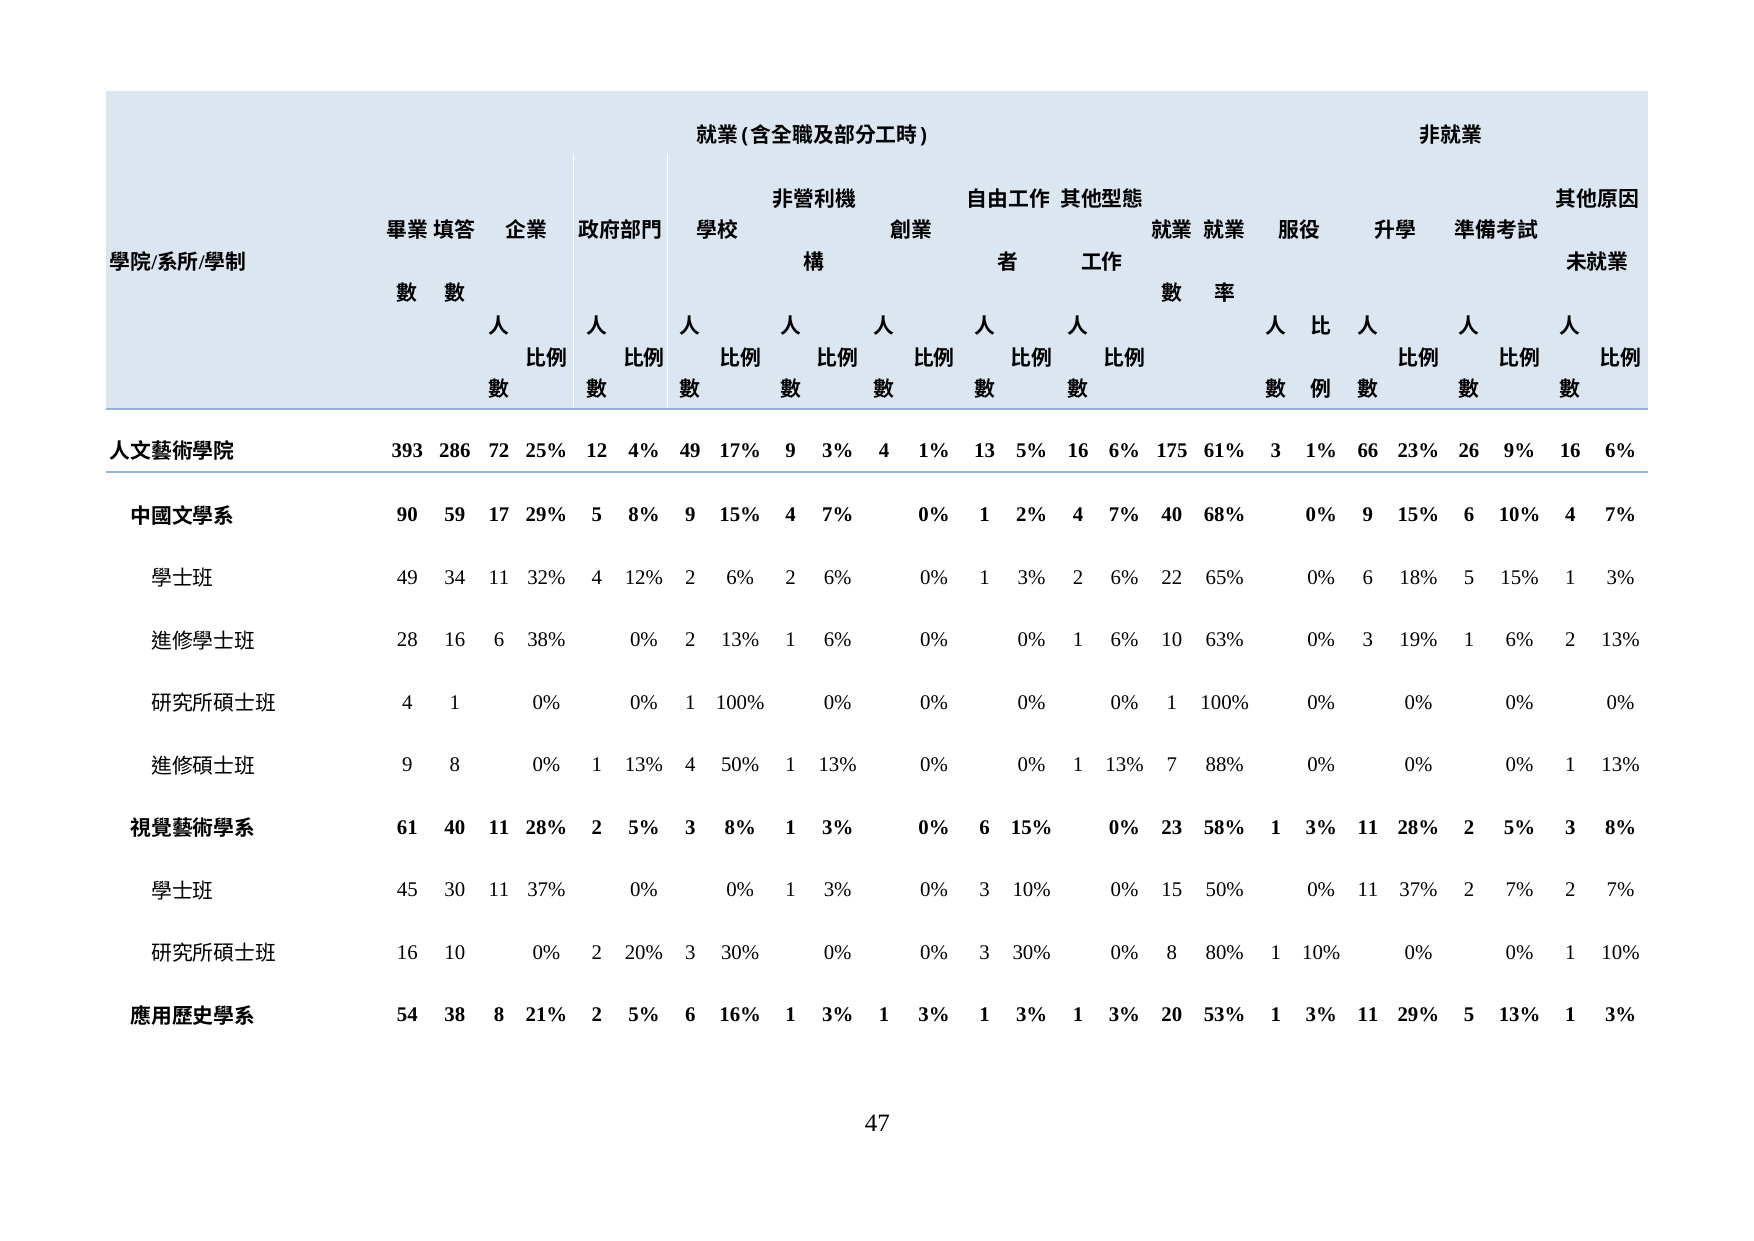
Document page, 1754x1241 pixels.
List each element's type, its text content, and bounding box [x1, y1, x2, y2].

table_cell 4 [767, 473, 814, 535]
table_cell 286 [431, 410, 478, 471]
table_cell 49 [668, 410, 713, 471]
table_cell 比例 [1391, 281, 1445, 408]
table_cell 20 [1148, 973, 1195, 1035]
table_cell [574, 598, 620, 660]
table_cell 人數 [574, 281, 620, 408]
table_header 就業率 [1195, 91, 1253, 408]
table_cell 1 [767, 723, 814, 785]
table_cell 3% [1298, 785, 1344, 848]
table_cell 1 [861, 973, 906, 1035]
table_cell 0% [1100, 848, 1148, 910]
table_cell 比例 [713, 281, 767, 408]
table_cell 3% [1593, 535, 1648, 598]
table_cell 2 [1445, 848, 1492, 910]
table_cell 17% [713, 410, 767, 471]
table_cell 1 [961, 535, 1008, 598]
table_cell [861, 910, 906, 973]
table_cell 11 [1344, 848, 1391, 910]
table_cell 80% [1195, 910, 1253, 973]
table_cell 1 [1445, 598, 1492, 660]
table_cell 26 [1445, 410, 1492, 471]
table_cell 2 [574, 910, 620, 973]
table_cell 人數 [478, 281, 519, 408]
table_cell 10 [1148, 598, 1195, 660]
table_cell 61 [383, 785, 431, 848]
table_cell [478, 660, 519, 723]
table_cell [1445, 723, 1492, 785]
table_cell 8% [620, 473, 667, 535]
table_cell 3% [1008, 973, 1055, 1035]
table_cell 90 [383, 473, 431, 535]
table_cell 研究所碩士班 [106, 910, 383, 973]
table_cell 6% [814, 535, 861, 598]
table_cell 37% [519, 848, 573, 910]
table_cell 1 [668, 660, 713, 723]
table_cell 29% [519, 473, 573, 535]
table_cell 0% [519, 660, 573, 723]
table_cell 6 [1445, 473, 1492, 535]
table_cell 進修學士班 [106, 598, 383, 660]
table_cell 1 [767, 973, 814, 1035]
table_cell 13 [961, 410, 1008, 471]
table_cell 比例 [1593, 281, 1648, 408]
table_cell 5 [574, 473, 620, 535]
table_cell 12 [574, 410, 620, 471]
table_cell 17 [478, 473, 519, 535]
table_cell 22 [1148, 535, 1195, 598]
table_cell 2 [767, 535, 814, 598]
table_cell 175 [1148, 410, 1195, 471]
table_cell 0% [1008, 598, 1055, 660]
table_cell 1 [961, 473, 1008, 535]
table_cell 非營利機構 [767, 154, 861, 281]
table_cell 1 [1253, 785, 1298, 848]
table_cell 16 [1547, 410, 1593, 471]
table_cell 8% [713, 785, 767, 848]
table_cell 30 [431, 848, 478, 910]
table_cell 16 [383, 910, 431, 973]
table_cell 38% [519, 598, 573, 660]
table_cell 其他原因未就業 [1547, 154, 1648, 281]
table_cell [861, 535, 906, 598]
table_cell 50% [713, 723, 767, 785]
table_cell [1253, 598, 1298, 660]
table_cell 服役 [1253, 154, 1344, 281]
table_cell 學校 [668, 154, 767, 281]
table_cell 1 [431, 660, 478, 723]
table_cell 65% [1195, 535, 1253, 598]
table_cell 8 [478, 973, 519, 1035]
table_cell 18% [1391, 535, 1445, 598]
table_header 畢業數 [383, 91, 431, 408]
table_cell 10% [1492, 473, 1547, 535]
table_cell 進修碩士班 [106, 723, 383, 785]
table_cell 1 [1547, 535, 1593, 598]
table_cell 0% [1391, 660, 1445, 723]
table_cell 61% [1195, 410, 1253, 471]
table_cell [1344, 910, 1391, 973]
table_cell 研究所碩士班 [106, 660, 383, 723]
table_cell 企業 [478, 154, 573, 281]
table_cell 0% [1008, 723, 1055, 785]
table_cell 30% [713, 910, 767, 973]
table_cell 3% [1593, 973, 1648, 1035]
table_cell 9% [1492, 410, 1547, 471]
table_cell 88% [1195, 723, 1253, 785]
table_cell 人數 [1055, 281, 1100, 408]
table_cell 學士班 [106, 535, 383, 598]
table_cell 7% [1593, 473, 1648, 535]
table_cell 2 [668, 535, 713, 598]
table_cell 2 [1055, 535, 1100, 598]
table_cell 16 [431, 598, 478, 660]
table_cell 2 [1547, 848, 1593, 910]
table_cell 2 [668, 598, 713, 660]
table_cell 3% [814, 410, 861, 471]
table_cell 23% [1391, 410, 1445, 471]
table_cell 16 [1055, 410, 1100, 471]
table_cell 6% [713, 535, 767, 598]
table_cell 15% [713, 473, 767, 535]
table_cell 3% [1100, 973, 1148, 1035]
table_cell [1055, 660, 1100, 723]
table_cell 0% [906, 848, 961, 910]
table_cell 人數 [1253, 281, 1298, 408]
table_cell 3% [814, 785, 861, 848]
table_cell 58% [1195, 785, 1253, 848]
table_cell [478, 910, 519, 973]
table_cell 3% [906, 973, 961, 1035]
table_cell 59 [431, 473, 478, 535]
table_cell 0% [1298, 473, 1344, 535]
table_cell [1445, 910, 1492, 973]
table_cell 6% [1100, 598, 1148, 660]
table_cell 6 [961, 785, 1008, 848]
table_cell 0% [1298, 598, 1344, 660]
table_cell 4 [861, 410, 906, 471]
table_cell 1 [1055, 598, 1100, 660]
table_cell 3 [668, 785, 713, 848]
table_cell 3 [1253, 410, 1298, 471]
table_cell [1055, 910, 1100, 973]
table_cell 2 [1445, 785, 1492, 848]
table_cell 1 [767, 785, 814, 848]
table_cell 6 [668, 973, 713, 1035]
table_cell 2 [574, 785, 620, 848]
table_cell 19% [1391, 598, 1445, 660]
table_cell [1445, 660, 1492, 723]
table_cell [961, 660, 1008, 723]
table_cell 28 [383, 598, 431, 660]
table_cell 3% [814, 848, 861, 910]
table_cell 比例 [519, 281, 573, 408]
table_cell 1 [1547, 973, 1593, 1035]
table_cell 3 [668, 910, 713, 973]
table_cell 0% [906, 535, 961, 598]
table_cell 7% [1492, 848, 1547, 910]
table_cell 比例 [1492, 281, 1547, 408]
table_cell 3 [1344, 598, 1391, 660]
table_cell [767, 660, 814, 723]
table_cell 54 [383, 973, 431, 1035]
table_cell 4 [383, 660, 431, 723]
table_cell 比例 [1008, 281, 1055, 408]
table_cell 創業 [861, 154, 961, 281]
table_cell 3% [814, 973, 861, 1035]
table_cell [1253, 473, 1298, 535]
table_cell [1055, 785, 1100, 848]
table_cell 4 [1547, 473, 1593, 535]
table_cell 5% [620, 973, 667, 1035]
table_cell 10 [431, 910, 478, 973]
table_cell [1253, 660, 1298, 723]
table_cell 人文藝術學院 [106, 410, 383, 471]
table_cell 12% [620, 535, 667, 598]
table_cell 50% [1195, 848, 1253, 910]
table_cell 1 [1253, 910, 1298, 973]
table_cell 20% [620, 910, 667, 973]
table_cell 2 [1547, 598, 1593, 660]
table_cell 1% [1298, 410, 1344, 471]
table_cell 13% [1593, 723, 1648, 785]
table_cell 13% [1593, 598, 1648, 660]
table_header 就業(含全職及部分工時) [478, 91, 1148, 154]
table_cell 38 [431, 973, 478, 1035]
table_cell 11 [1344, 973, 1391, 1035]
table_cell [861, 598, 906, 660]
table_cell 0% [1298, 848, 1344, 910]
table_cell 15% [1492, 535, 1547, 598]
table_cell 0% [906, 660, 961, 723]
table_cell 21% [519, 973, 573, 1035]
table_cell 人數 [861, 281, 906, 408]
table_cell 準備考試 [1445, 154, 1547, 281]
table_cell [1055, 848, 1100, 910]
table_cell [861, 473, 906, 535]
table_cell 比例 [1100, 281, 1148, 408]
table_cell 10% [1593, 910, 1648, 973]
table_cell 人數 [1445, 281, 1492, 408]
table_cell 34 [431, 535, 478, 598]
table_cell 13% [1100, 723, 1148, 785]
table_cell 比例 [906, 281, 961, 408]
table_cell 0% [906, 785, 961, 848]
table_cell 人數 [1344, 281, 1391, 408]
table_cell 4 [668, 723, 713, 785]
table_cell 1% [906, 410, 961, 471]
table_cell 5% [1492, 785, 1547, 848]
table_cell 66 [1344, 410, 1391, 471]
table_cell 0% [620, 660, 667, 723]
table_cell 3 [1547, 785, 1593, 848]
table_cell 0% [814, 910, 861, 973]
table_cell 72 [478, 410, 519, 471]
table_cell 11 [1344, 785, 1391, 848]
table_cell 9 [1344, 473, 1391, 535]
table_cell 15% [1008, 785, 1055, 848]
table_cell [1253, 723, 1298, 785]
table_cell 0% [1492, 910, 1547, 973]
table_cell [478, 723, 519, 785]
table_cell 0% [1391, 910, 1445, 973]
table_cell 100% [1195, 660, 1253, 723]
table_cell 7 [1148, 723, 1195, 785]
table_cell 7% [814, 473, 861, 535]
table_cell 自由工作者 [961, 154, 1055, 281]
table_cell [1547, 660, 1593, 723]
table_cell 0% [1008, 660, 1055, 723]
table_cell 1 [1547, 910, 1593, 973]
table_cell 6% [1492, 598, 1547, 660]
table_cell [861, 723, 906, 785]
table_cell 25% [519, 410, 573, 471]
table_cell 視覺藝術學系 [106, 785, 383, 848]
table_cell 1 [1547, 723, 1593, 785]
table_cell 0% [1492, 660, 1547, 723]
table_cell 1 [1055, 973, 1100, 1035]
table_cell 0% [1391, 723, 1445, 785]
table_cell 15 [1148, 848, 1195, 910]
table_cell 5 [1445, 973, 1492, 1035]
table_cell 8 [431, 723, 478, 785]
table_cell 2% [1008, 473, 1055, 535]
table_cell [574, 660, 620, 723]
table_cell 0% [620, 598, 667, 660]
table_cell 13% [713, 598, 767, 660]
table_cell 40 [431, 785, 478, 848]
table_cell 13% [814, 723, 861, 785]
table_cell 3 [961, 910, 1008, 973]
table_cell 8% [1593, 785, 1648, 848]
table_cell 0% [1100, 785, 1148, 848]
table_cell 1 [767, 848, 814, 910]
table_cell 4 [1055, 473, 1100, 535]
table_cell [574, 848, 620, 910]
table_cell 0% [519, 723, 573, 785]
table_cell 0% [1298, 660, 1344, 723]
table_cell 7% [1593, 848, 1648, 910]
table_cell 1 [1253, 973, 1298, 1035]
table_cell 0% [1492, 723, 1547, 785]
table_cell 比例 [814, 281, 861, 408]
table_cell 6 [1344, 535, 1391, 598]
table_cell 人數 [1547, 281, 1593, 408]
table_cell 4 [574, 535, 620, 598]
table_cell 1 [574, 723, 620, 785]
table_cell 9 [383, 723, 431, 785]
table_cell 16% [713, 973, 767, 1035]
table_cell 0% [519, 910, 573, 973]
table_cell 5% [620, 785, 667, 848]
table_cell 升學 [1344, 154, 1445, 281]
table_cell 人數 [767, 281, 814, 408]
table_header 非就業 [1253, 91, 1648, 154]
table_cell 0% [713, 848, 767, 910]
table_cell 11 [478, 535, 519, 598]
table_cell 11 [478, 848, 519, 910]
table_cell 0% [1100, 910, 1148, 973]
table_header 學院/系所/學制 [106, 91, 383, 408]
table_cell 0% [1298, 535, 1344, 598]
table_cell 0% [906, 723, 961, 785]
table_cell 9 [668, 473, 713, 535]
table_cell 30% [1008, 910, 1055, 973]
table_cell 13% [1492, 973, 1547, 1035]
table_cell 68% [1195, 473, 1253, 535]
table_cell 393 [383, 410, 431, 471]
table_cell 3% [1298, 973, 1344, 1035]
table_cell 11 [478, 785, 519, 848]
table_cell 28% [1391, 785, 1445, 848]
table_cell 8 [1148, 910, 1195, 973]
table_cell 其他型態工作 [1055, 154, 1148, 281]
table_cell 0% [1100, 660, 1148, 723]
table_cell 2 [574, 973, 620, 1035]
table_cell 15% [1391, 473, 1445, 535]
table_cell 63% [1195, 598, 1253, 660]
table_cell 29% [1391, 973, 1445, 1035]
table_cell 1 [961, 973, 1008, 1035]
table_cell 5% [1008, 410, 1055, 471]
table_header 就業數 [1148, 91, 1195, 408]
table_cell 3 [961, 848, 1008, 910]
table_cell 9 [767, 410, 814, 471]
table_cell [1344, 723, 1391, 785]
table_cell 37% [1391, 848, 1445, 910]
table_cell 0% [906, 910, 961, 973]
table_cell [1253, 848, 1298, 910]
table_cell 28% [519, 785, 573, 848]
table_cell [861, 848, 906, 910]
table_cell 1 [1148, 660, 1195, 723]
table_cell 比例 [1298, 281, 1344, 408]
table_cell 0% [1298, 723, 1344, 785]
table_cell 政府部門 [574, 154, 667, 281]
table_cell 40 [1148, 473, 1195, 535]
table_cell 人數 [961, 281, 1008, 407]
table_cell 4% [620, 410, 667, 471]
table_cell [961, 723, 1008, 785]
table_cell 13% [620, 723, 667, 785]
table_cell 45 [383, 848, 431, 910]
table_cell 6% [1100, 535, 1148, 598]
table_cell 10% [1298, 910, 1344, 973]
table_cell 應用歷史學系 [106, 973, 383, 1035]
table_cell 人數 [668, 281, 713, 408]
table_cell 0% [620, 848, 667, 910]
table_cell 49 [383, 535, 431, 598]
table_cell [668, 848, 713, 910]
table_cell [767, 910, 814, 973]
table_cell 5 [1445, 535, 1492, 598]
table_cell 中國文學系 [106, 473, 383, 535]
table_cell 0% [814, 660, 861, 723]
table_cell 7% [1100, 473, 1148, 535]
table_cell 6 [478, 598, 519, 660]
table_cell [861, 660, 906, 723]
table_cell 比例 [620, 281, 667, 408]
table_header 填答數 [431, 91, 478, 408]
table_cell 23 [1148, 785, 1195, 848]
table_cell [861, 785, 906, 848]
table_cell 6% [1100, 410, 1148, 471]
table_cell 1 [1055, 723, 1100, 785]
table_cell 0% [906, 598, 961, 660]
table_cell 6% [814, 598, 861, 660]
table_cell 0% [906, 473, 961, 535]
table_cell 3% [1008, 535, 1055, 598]
table_cell 1 [767, 598, 814, 660]
table_cell [1344, 660, 1391, 723]
table_cell 6% [1593, 410, 1648, 471]
table_cell 10% [1008, 848, 1055, 910]
table_cell 學士班 [106, 848, 383, 910]
table_cell 53% [1195, 973, 1253, 1035]
table_cell 0% [1593, 660, 1648, 723]
table_cell 100% [713, 660, 767, 723]
table_cell [1253, 535, 1298, 598]
table_cell [961, 598, 1008, 660]
table_cell 32% [519, 535, 573, 598]
